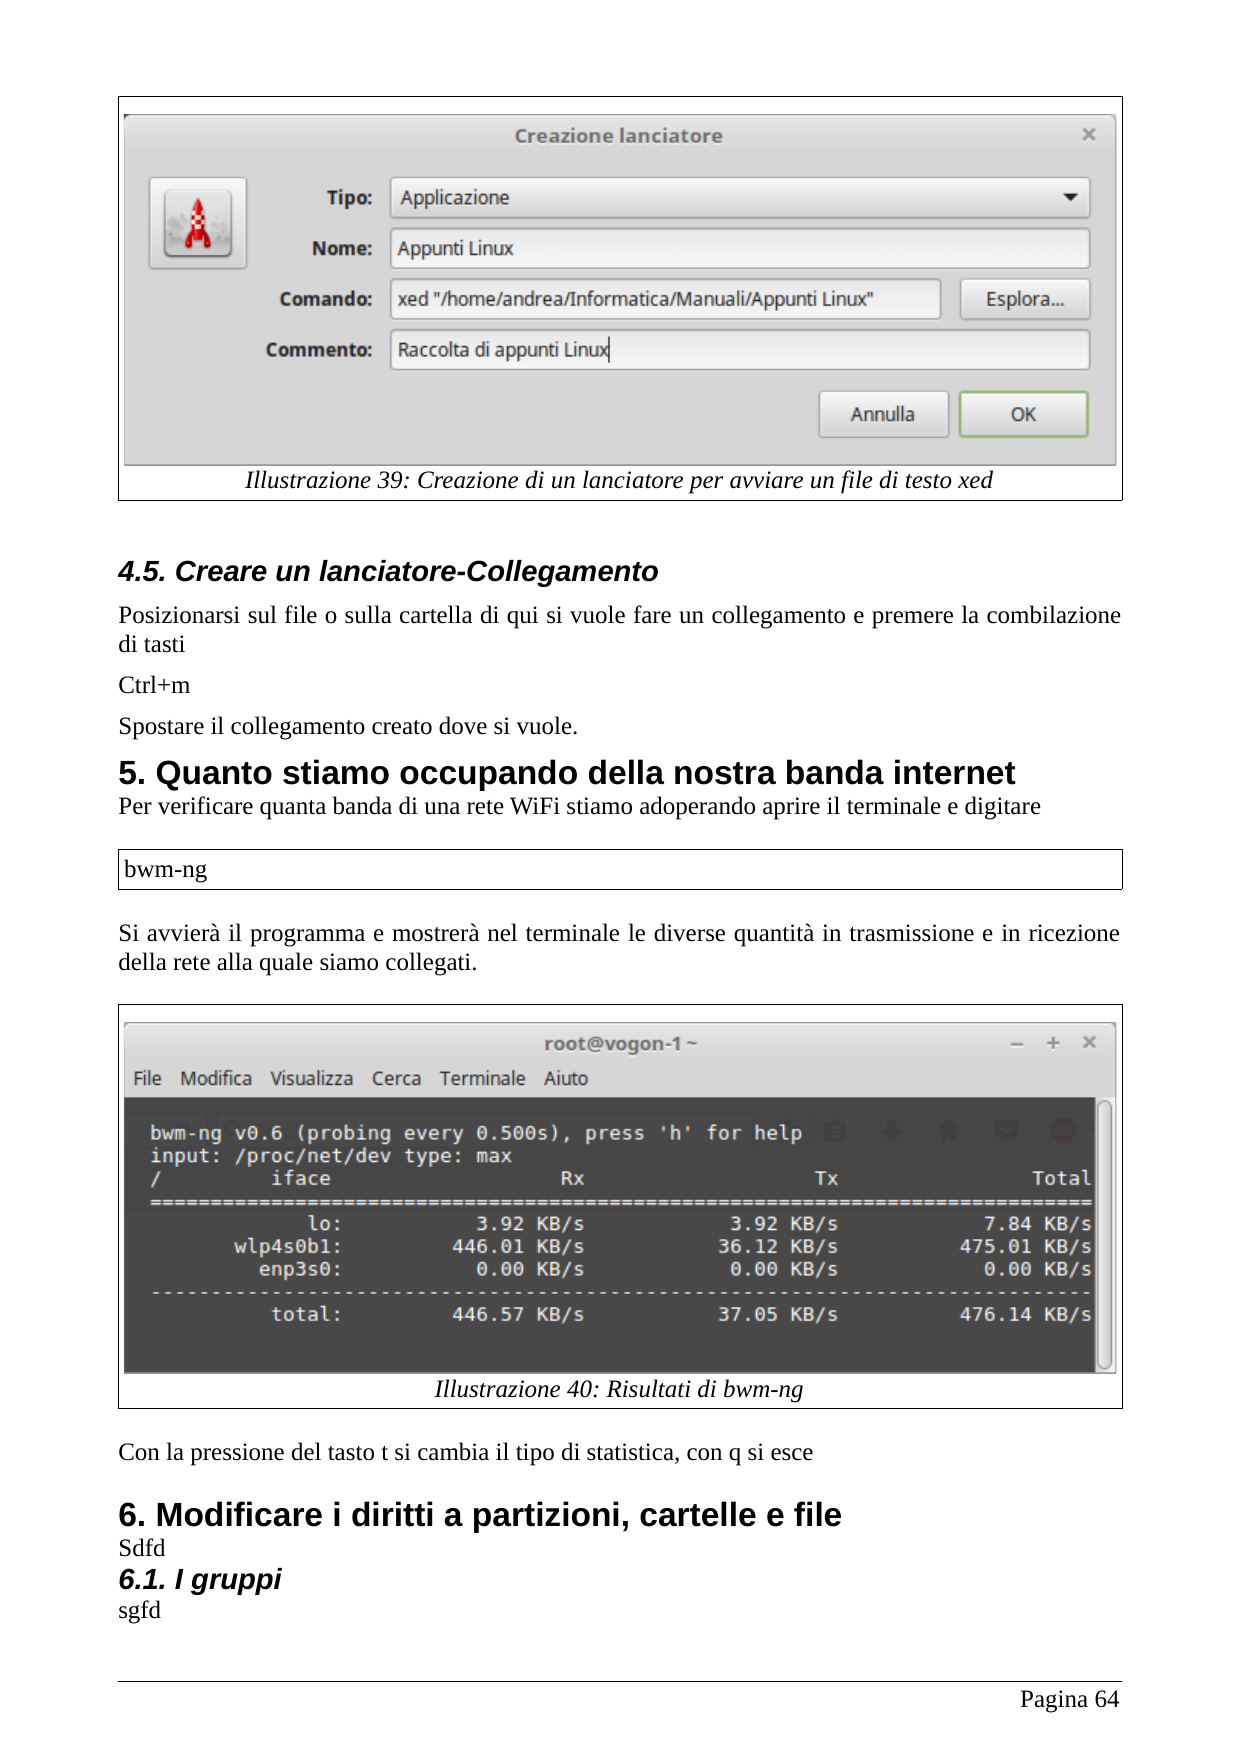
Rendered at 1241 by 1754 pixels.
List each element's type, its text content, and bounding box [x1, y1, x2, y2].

picture [123, 1022, 1117, 1374]
text Spostare il collegamento creato dove si vuole. [118, 711, 1122, 740]
subtitle 6. Modificare i diritti a partizioni, cartelle e file [118, 1494, 1122, 1533]
table_header [119, 1005, 1122, 1408]
subtitle 5. Quanto stiamo occupando della nostra banda internet [118, 752, 1122, 791]
text Per verificare quanta banda di una rete WiFi stiamo adoperando aprire il terminale e digitare [118, 791, 1122, 820]
subtitle 4.5. Creare un lanciatore-Collegamento [118, 554, 1122, 587]
table_header bwm-ng [119, 850, 1122, 889]
text Ctrl+m [118, 670, 1122, 699]
text sgfd [118, 1596, 1122, 1624]
text Sdfd [118, 1533, 1122, 1562]
text Con la pressione del tasto t si cambia il tipo di statistica, con q si esce [118, 1437, 1122, 1466]
text Si avvierà il programma e mostrerà nel terminale le diverse quantità in trasmissione e in ricezione della rete alla quale siamo collegati. [118, 918, 1122, 975]
subtitle 6.1. I gruppi [118, 1562, 1122, 1596]
picture [123, 114, 1117, 466]
text Posizionarsi sul file o sulla cartella di qui si vuole fare un collegamento e premere la combilazione di tasti [118, 600, 1122, 657]
table_header [119, 97, 1122, 500]
